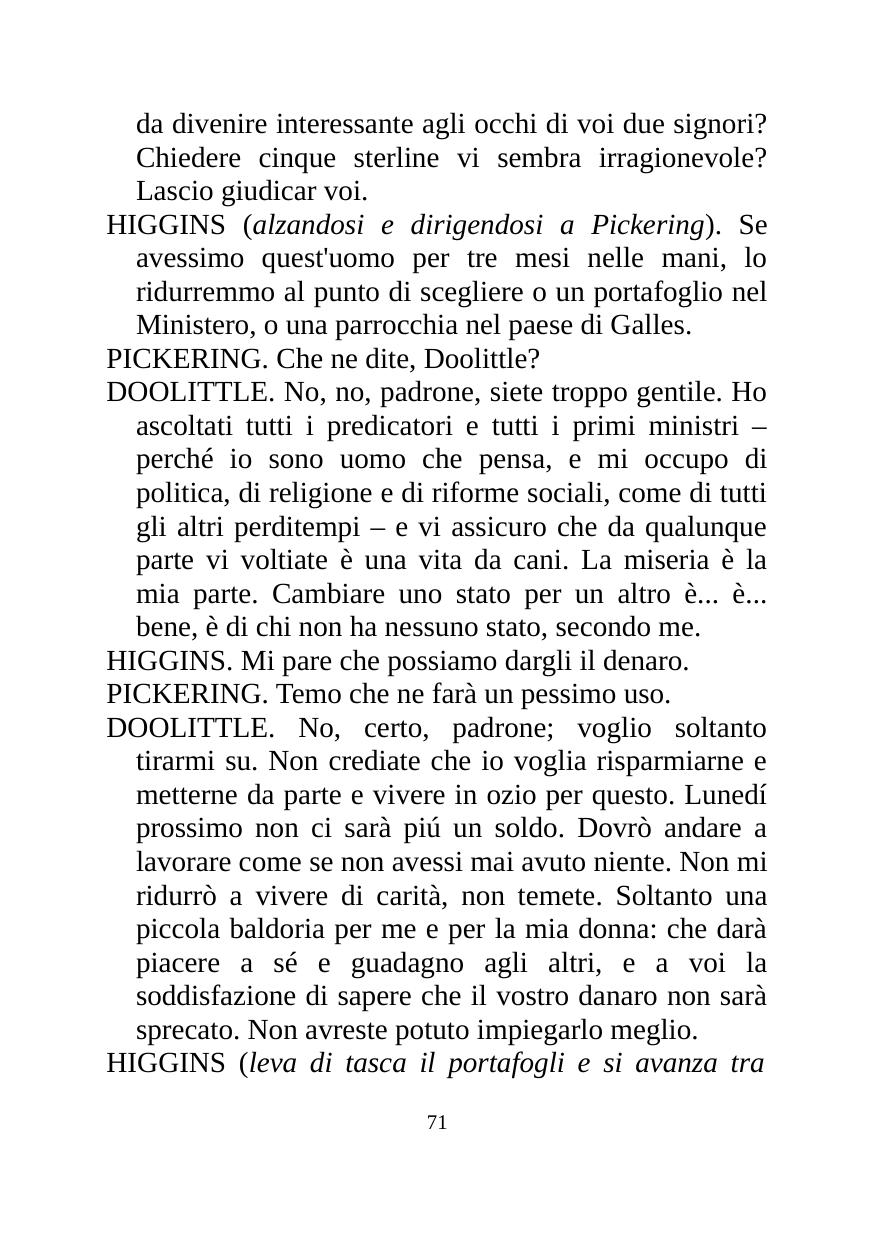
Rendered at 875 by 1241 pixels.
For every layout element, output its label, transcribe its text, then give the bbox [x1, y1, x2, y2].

text HIGGINS (leva di tasca il portafogli e si avanza tra [106, 1045, 768, 1079]
text DOOLITTLE. No, certo, padrone; voglio soltanto tirarmi su. Non crediate che io voglia risparmiarne e metterne da parte e vivere in ozio per questo. Lunedí prossimo non ci sarà piú un soldo. Dovrò andare a lavorare come se non avessi mai avuto niente. Non mi ridurrò a vivere di carità, non temete. Soltanto una piccola baldoria per me e per la mia donna: che darà piacere a sé e guadagno agli altri, e a voi la soddisfazione di sapere che il vostro danaro non sarà sprecato. Non avreste potuto impiegarlo meglio. [106, 710, 768, 1045]
text da divenire interessante agli occhi di voi due signori? Chiedere cinque sterline vi sembra irragionevole? Lascio giudicar voi. [106, 106, 768, 207]
text PICKERING. Temo che ne farà un pessimo uso. [106, 676, 768, 710]
text DOOLITTLE. No, no, padrone, siete troppo gentile. Ho ascoltati tutti i predicatori e tutti i primi ministri – perché io sono uomo che pensa, e mi occupo di politica, di religione e di riforme sociali, come di tutti gli altri perditempi – e vi assicuro che da qualunque parte vi voltiate è una vita da cani. La miseria è la mia parte. Cambiare uno stato per un altro è... è... bene, è di chi non ha nessuno stato, secondo me. [106, 374, 768, 643]
text HIGGINS (alzandosi e dirigendosi a Pickering). Se avessimo quest'uomo per tre mesi nelle mani, lo ridurremmo al punto di scegliere o un portafoglio nel Ministero, o una parrocchia nel paese di Galles. [106, 207, 768, 341]
text PICKERING. Che ne dite, Doolittle? [106, 341, 768, 374]
text HIGGINS. Mi pare che possiamo dargli il denaro. [106, 643, 768, 676]
